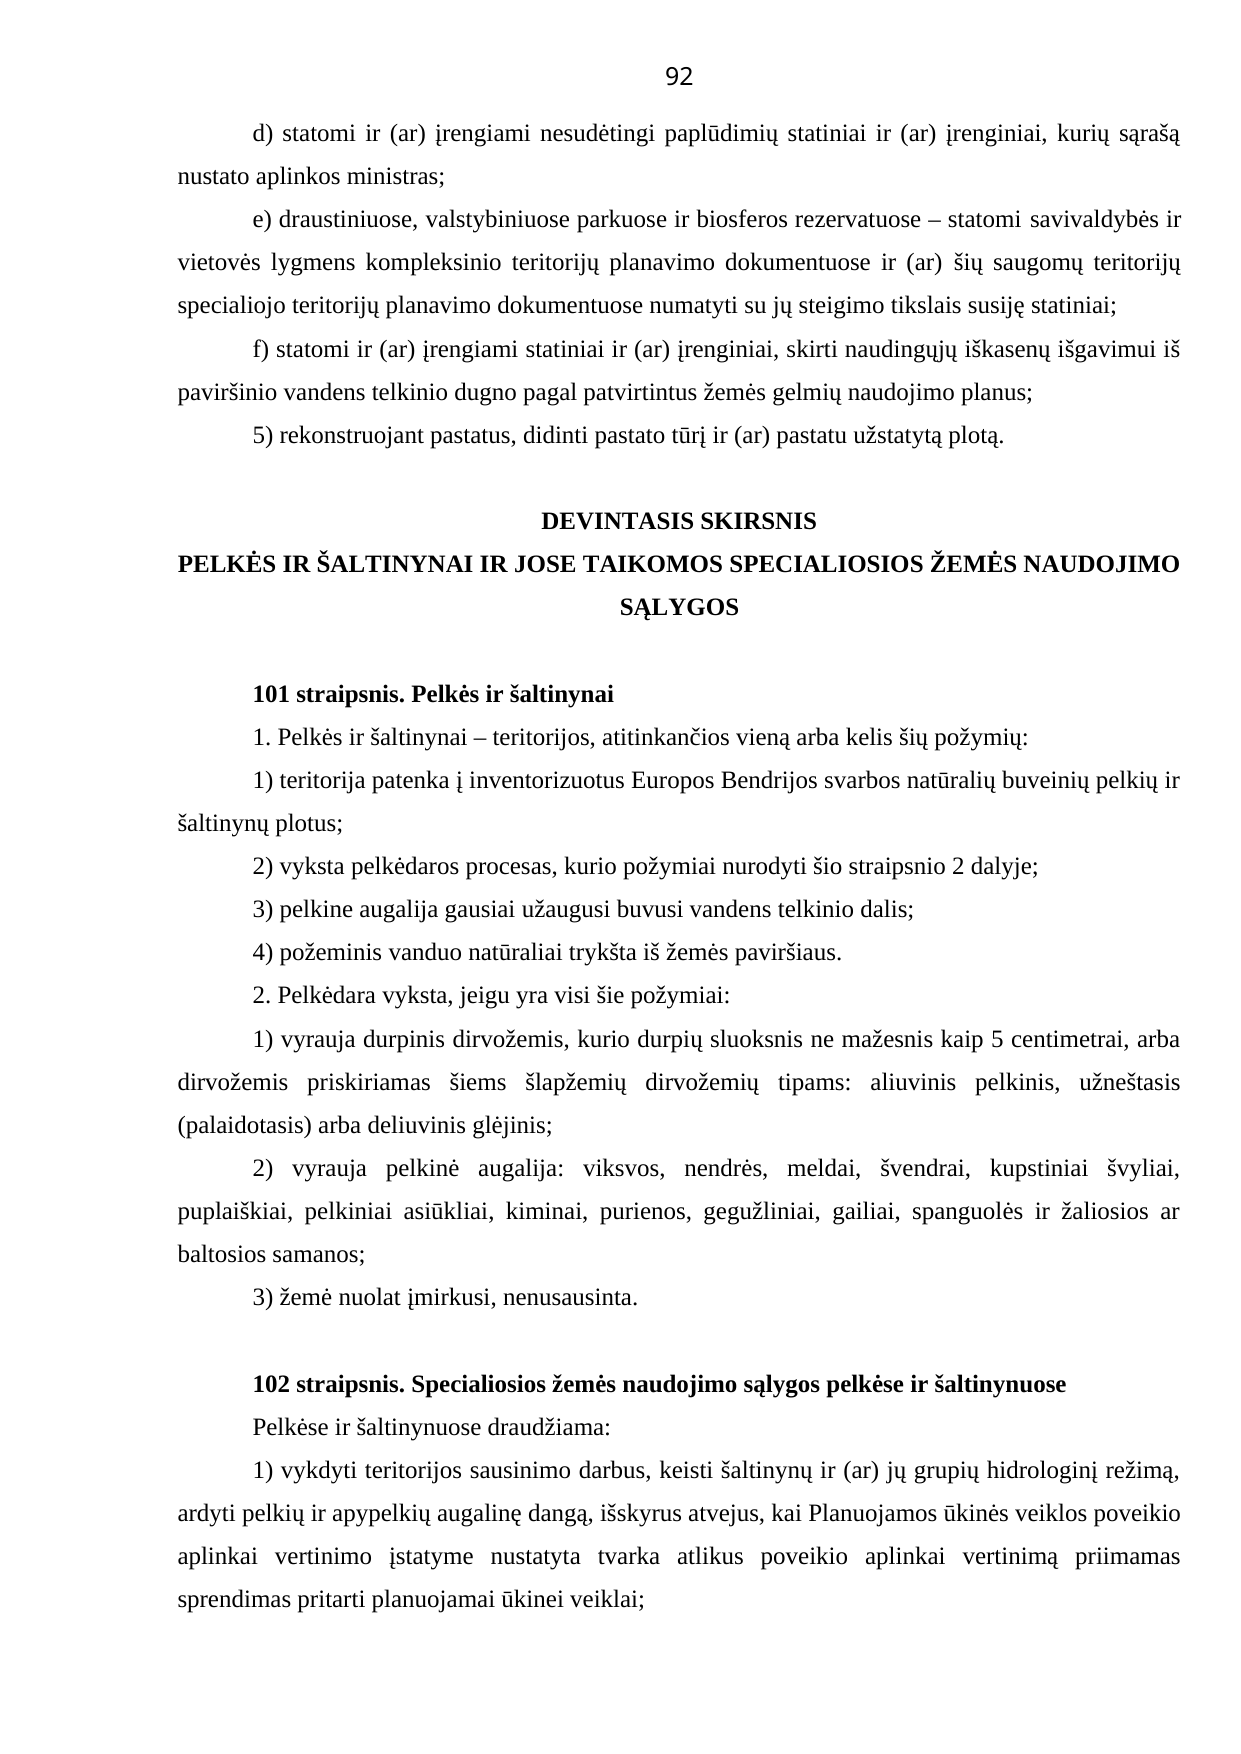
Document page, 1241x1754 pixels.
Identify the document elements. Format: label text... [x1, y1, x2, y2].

text PELKĖS IR ŠALTINYNAI IR JOSE TAIKOMOS SPECIALIOSIOS ŽEMĖS NAUDOJIMO SĄLYGOS [177, 549, 1181, 621]
text 102 straipsnis. Specialiosios žemės naudojimo sąlygos pelkėse ir šaltinynuose [177, 1369, 1181, 1397]
text 2) vyrauja pelkinė augalija: viksvos, nendrės, meldai, švendrai, kupstiniai švyliai, puplaiškiai, pelkiniai asiūkliai, kiminai, purienos, gegužliniai, gailiai, spanguolės ir žaliosios ar baltosios samanos; [177, 1153, 1181, 1268]
text 1. Pelkės ir šaltinynai – teritorijos, atitinkančios vieną arba kelis šių požymių: [177, 722, 1181, 751]
text d) statomi ir (ar) įrengiami nesudėtingi paplūdimių statiniai ir (ar) įrenginiai, kurių sąrašą nustato aplinkos ministras; [177, 118, 1181, 190]
text 101 straipsnis. Pelkės ir šaltinynai [177, 679, 1181, 707]
text 1) vykdyti teritorijos sausinimo darbus, keisti šaltinynų ir (ar) jų grupių hidrologinį režimą, ardyti pelkių ir apypelkių augalinę dangą, išskyrus atvejus, kai Planuojamos ūkinės veiklos poveikio aplinkai vertinimo įstatyme nustatyta tvarka atlikus poveikio aplinkai vertinimą priimamas sprendimas pritarti planuojamai ūkinei veiklai; [177, 1455, 1181, 1613]
text 3) žemė nuolat įmirkusi, nenusausinta. [177, 1282, 1181, 1311]
text 2. Pelkėdara vyksta, jeigu yra visi šie požymiai: [177, 981, 1181, 1009]
text 5) rekonstruojant pastatus, didinti pastato tūrį ir (ar) pastatu užstatytą plotą. [177, 420, 1181, 449]
text 2) vyksta pelkėdaros procesas, kurio požymiai nurodyti šio straipsnio 2 dalyje; [177, 851, 1181, 880]
text 1) teritorija patenka į inventorizuotus Europos Bendrijos svarbos natūralių buveinių pelkių ir šaltinynų plotus; [177, 765, 1181, 837]
text 4) požeminis vanduo natūraliai trykšta iš žemės paviršiaus. [177, 937, 1181, 966]
text f) statomi ir (ar) įrengiami statiniai ir (ar) įrenginiai, skirti naudingųjų iškasenų išgavimui iš paviršinio vandens telkinio dugno pagal patvirtintus žemės gelmių naudojimo planus; [177, 334, 1181, 406]
text DEVINTASIS SKIRSNIS [177, 506, 1181, 535]
text 3) pelkine augalija gausiai užaugusi buvusi vandens telkinio dalis; [177, 894, 1181, 923]
text e) draustiniuose, valstybiniuose parkuose ir biosferos rezervatuose – statomi savivaldybės ir vietovės lygmens kompleksinio teritorijų planavimo dokumentuose ir (ar) šių saugomų teritorijų specialiojo teritorijų planavimo dokumentuose numatyti su jų steigimo tikslais susiję statiniai; [177, 204, 1181, 319]
text 1) vyrauja durpinis dirvožemis, kurio durpių sluoksnis ne mažesnis kaip 5 centimetrai, arba dirvožemis priskiriamas šiems šlapžemių dirvožemių tipams: aliuvinis pelkinis, užneštasis (palaidotasis) arba deliuvinis glėjinis; [177, 1024, 1181, 1139]
text Pelkėse ir šaltinynuose draudžiama: [177, 1412, 1181, 1441]
